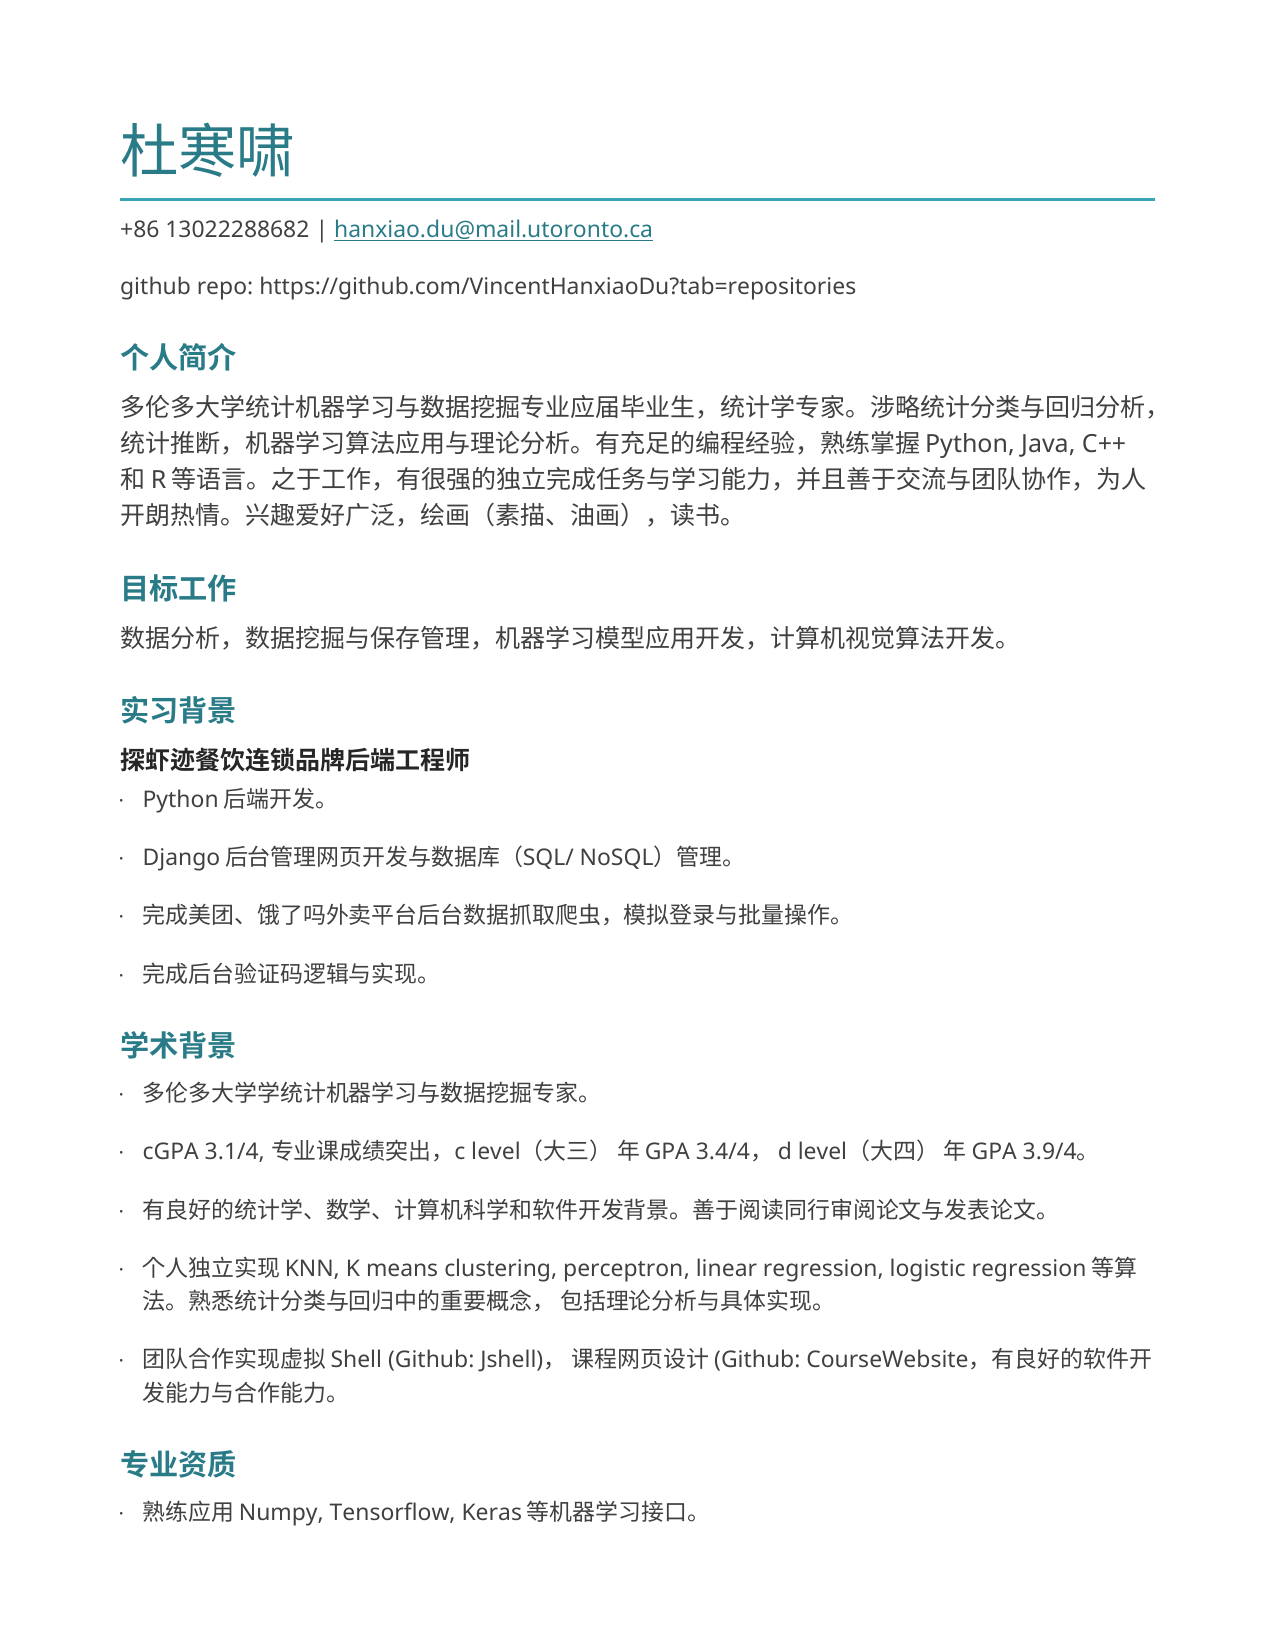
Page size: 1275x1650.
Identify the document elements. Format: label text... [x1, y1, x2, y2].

list 团队合作实现虚拟Shell (Github: Jshell)， 课程网页设计 (Github: CourseWebsite，有良好的软件开发能力与合作能力。 [120, 1341, 1155, 1408]
subtitle 目标工作 [120, 565, 1155, 608]
list 个人独立实现KNN, K means clustering, perceptron, linear regression, logistic regression等算法。熟悉统计分类与回归中的重要概念， 包括理论分析与具体实现。 [120, 1250, 1155, 1316]
title 杜寒啸 [120, 105, 1155, 198]
subtitle 实习背景 [120, 688, 1155, 730]
subtitle 个人简介 [120, 334, 1155, 377]
list cGPA 3.1/4, 专业课成绩突出，c level（大三） 年GPA 3.4/4， d level（大四） 年GPA 3.9/4。 [120, 1133, 1155, 1166]
list 多伦多大学学统计机器学习与数据挖掘专家。 [120, 1075, 1155, 1108]
text 数据分析，数据挖掘与保存管理，机器学习模型应用开发，计算机视觉算法开发。 [120, 618, 1155, 654]
list 完成美团、饿了吗外卖平台后台数据抓取爬虫，模拟登录与批量操作。 [120, 897, 1155, 931]
list 有良好的统计学、数学、计算机科学和软件开发背景。善于阅读同行审阅论文与发表论文。 [120, 1191, 1155, 1225]
text 多伦多大学统计机器学习与数据挖掘专业应届毕业生，统计学专家。涉略统计分类与回归分析，统计推断，机器学习算法应用与理论分析。有充足的编程经验，熟练掌握Python, Java, C++ 和 R等语言。之于工作，有很强的独立完成任务与学习能力，并且善于交流与团队协作，为人开朗热情。兴趣爱好广泛，绘画（素描、油画），读书。 [120, 387, 1155, 532]
list Python后端开发。 [120, 781, 1155, 814]
list Django后台管理网页开发与数据库（SQL/ NoSQL）管理。 [120, 839, 1155, 872]
subtitle 学术背景 [120, 1022, 1155, 1064]
subtitle 探虾迹餐饮连锁品牌后端工程师 [120, 740, 1155, 777]
subtitle 专业资质 [120, 1441, 1155, 1483]
text github repo: https://github.com/VincentHanxiaoDu?tab=repositories [120, 270, 1155, 301]
list 熟练应用Numpy, Tensorflow, Keras等机器学习接口。 [120, 1494, 1155, 1527]
list 完成后台验证码逻辑与实现。 [120, 956, 1155, 989]
text +86 13022288682 | hanxiao.du@mail.utoronto.ca [120, 213, 1155, 245]
